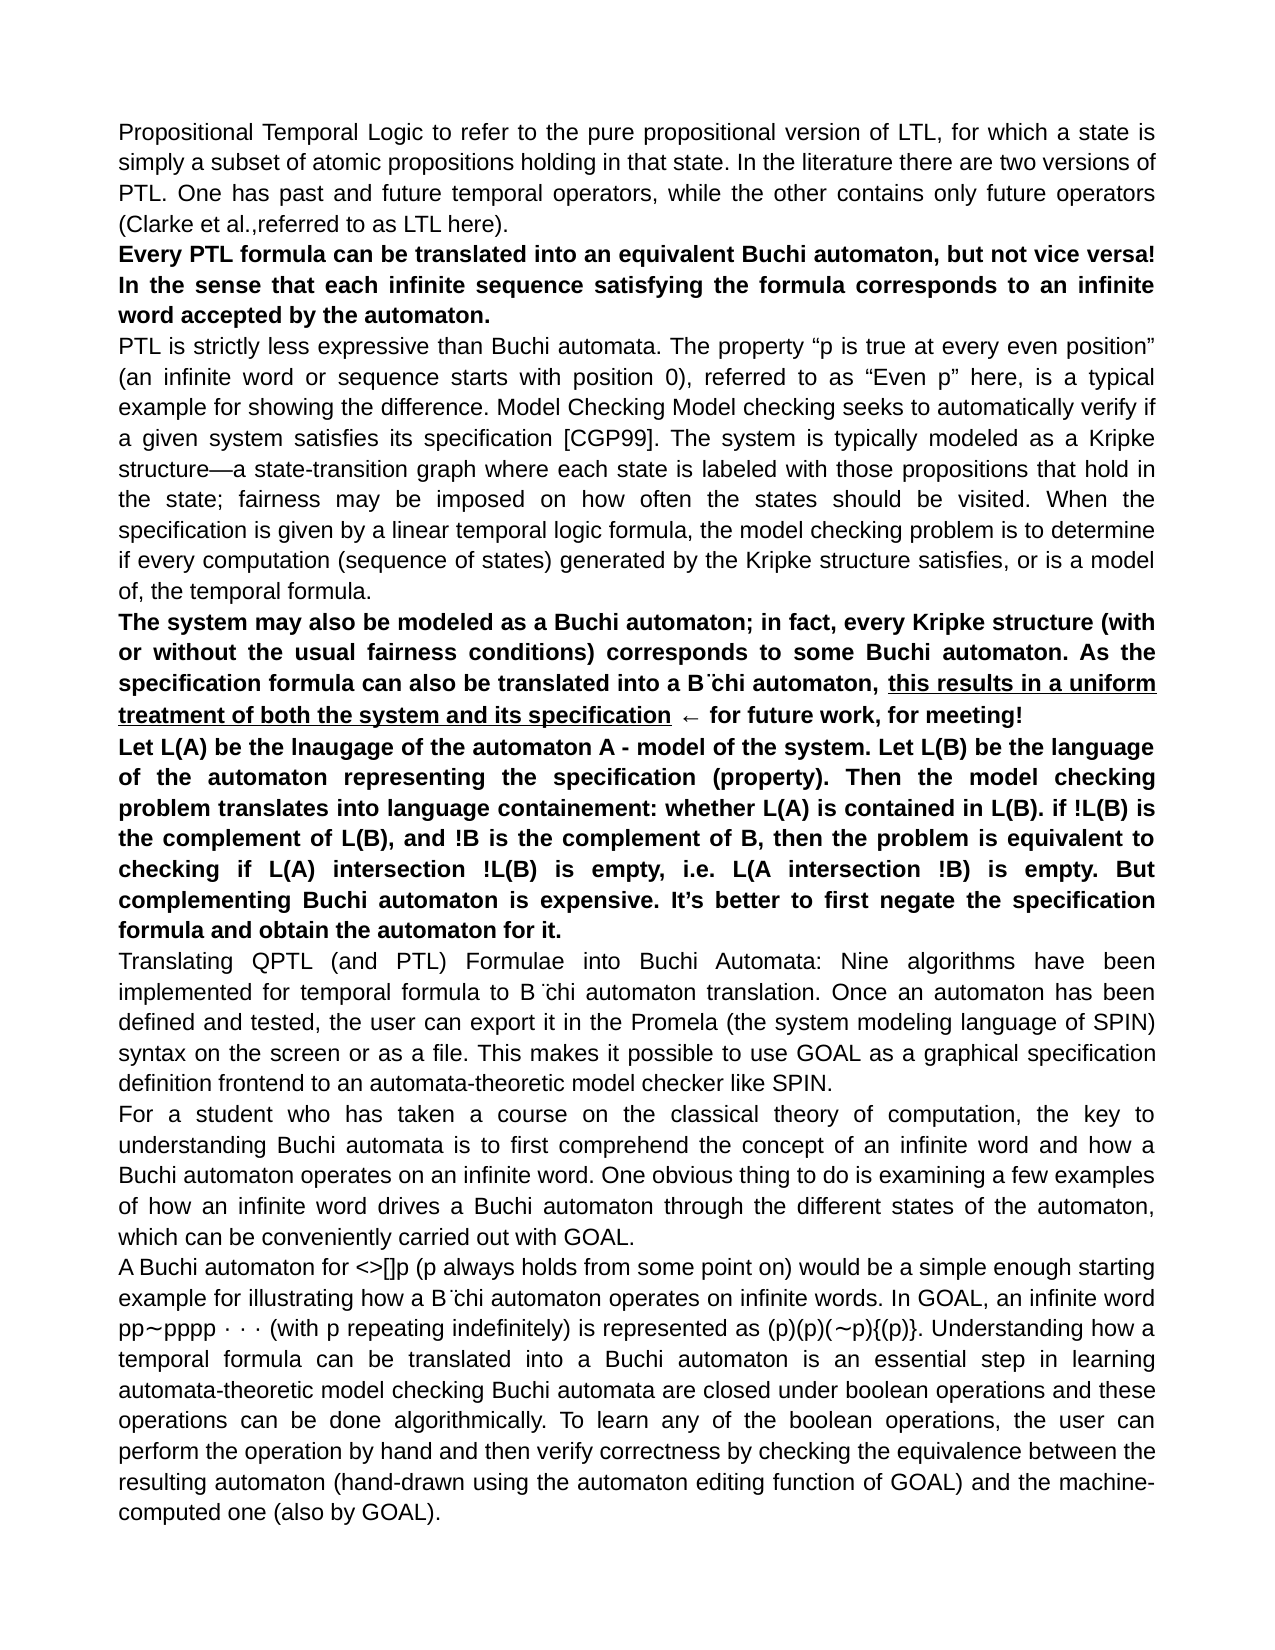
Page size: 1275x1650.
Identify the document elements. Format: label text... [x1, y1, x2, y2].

text Let L(A) be the lnaugage of the automaton A - model of the system. Let L(B) be the language of the automaton representing the specification (property). Then the model checking problem translates into language containement: whether L(A) is contained in L(B). if !L(B) is the complement of L(B), and !B is the complement of B, then the problem is equivalent to checking if L(A) intersection !L(B) is empty, i.e. L(A intersection !B) is empty. But complementing Buchi automaton is expensive. It’s better to first negate the specification formula and obtain the automaton for it. [118, 733, 1157, 943]
text Translating QPTL (and PTL) Formulae into Buchi Automata: Nine algorithms have been implemented for temporal formula to B ̈chi automaton translation. Once an automaton has been defined and tested, the user can export it in the Promela (the system modeling language of SPIN) syntax on the screen or as a file. This makes it possible to use GOAL as a graphical specification definition frontend to an automata-theoretic model checker like SPIN. [118, 947, 1157, 1097]
text PTL is strictly less expressive than Buchi automata. The property “p is true at every even position” (an infinite word or sequence starts with position 0), referred to as “Even p” here, is a typical example for showing the difference. Model Checking Model checking seeks to automatically verify if a given system satisfies its specification [CGP99]. The system is typically modeled as a Kripke structure—a state-transition graph where each state is labeled with those propositions that hold in the state; fairness may be imposed on how often the states should be visited. When the specification is given by a linear temporal logic formula, the model checking problem is to determine if every computation (sequence of states) generated by the Kripke structure satisfies, or is a model of, the temporal formula. [118, 332, 1157, 604]
text A Buchi automaton for <>[]p (p always holds from some point on) would be a simple enough starting example for illustrating how a B ̈chi automaton operates on infinite words. In GOAL, an infinite word pp∼pppp · · · (with p repeating indefinitely) is represented as (p)(p)(∼p){(p)}. Understanding how a temporal formula can be translated into a Buchi automaton is an essential step in learning automata-theoretic model checking Buchi automata are closed under boolean operations and these operations can be done algorithmically. To learn any of the boolean operations, the user can perform the operation by hand and then verify correctness by checking the equivalence between the resulting automaton (hand-drawn using the automaton editing function of GOAL) and the machine-computed one (also by GOAL). [118, 1253, 1157, 1525]
text Propositional Temporal Logic to refer to the pure propositional version of LTL, for which a state is simply a subset of atomic propositions holding in that state. In the literature there are two versions of PTL. One has past and future temporal operators, while the other contains only future operators (Clarke et al.,referred to as LTL here). [118, 118, 1157, 237]
text Every PTL formula can be translated into an equivalent Buchi automaton, but not vice versa! In the sense that each infinite sequence satisfying the formula corresponds to an infinite word accepted by the automaton. [118, 241, 1157, 329]
text For a student who has taken a course on the classical theory of computation, the key to understanding Buchi automata is to first comprehend the concept of an infinite word and how a Buchi automaton operates on an infinite word. One obvious thing to do is examining a few examples of how an infinite word drives a Buchi automaton through the different states of the automaton, which can be conveniently carried out with GOAL. [118, 1100, 1157, 1250]
text The system may also be modeled as a Buchi automaton; in fact, every Kripke structure (with or without the usual fairness conditions) corresponds to some Buchi automaton. As the specification formula can also be translated into a B ̈chi automaton, this results in a uniform treatment of both the system and its specification ← for future work, for meeting! [118, 608, 1157, 729]
